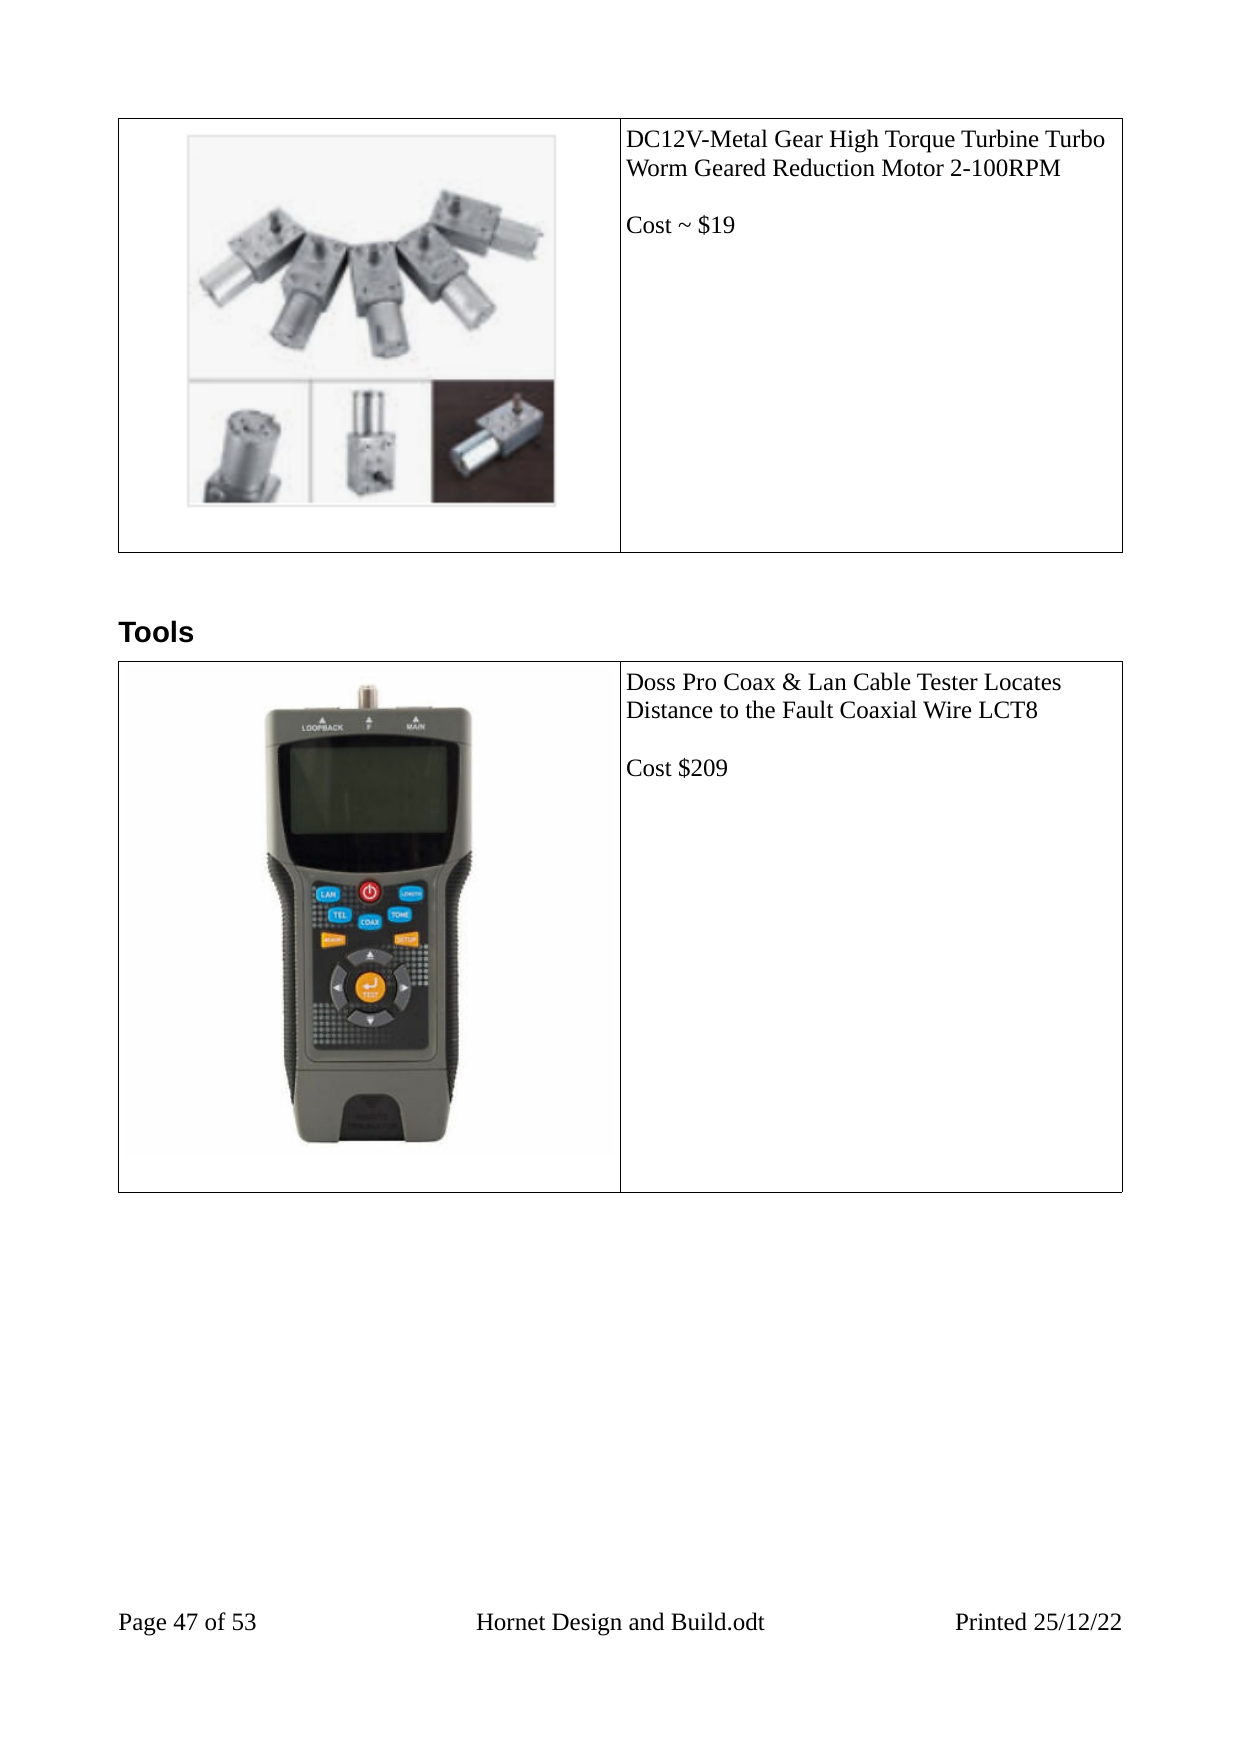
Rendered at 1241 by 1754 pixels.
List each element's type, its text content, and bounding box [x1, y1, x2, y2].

table_header [119, 662, 620, 1192]
table_cell DC12V-Metal Gear High Torque Turbine Turbo Worm Geared Reduction Motor 2-100RPM Cost ~ $19 [621, 119, 1122, 552]
table_header Doss Pro Coax & Lan Cable Tester Locates Distance to the Fault Coaxial Wire LCT8 Cost $209 [621, 662, 1122, 1192]
subtitle Tools [118, 614, 1122, 648]
picture [123, 666, 615, 1157]
table_cell [119, 119, 620, 552]
picture [171, 123, 567, 518]
